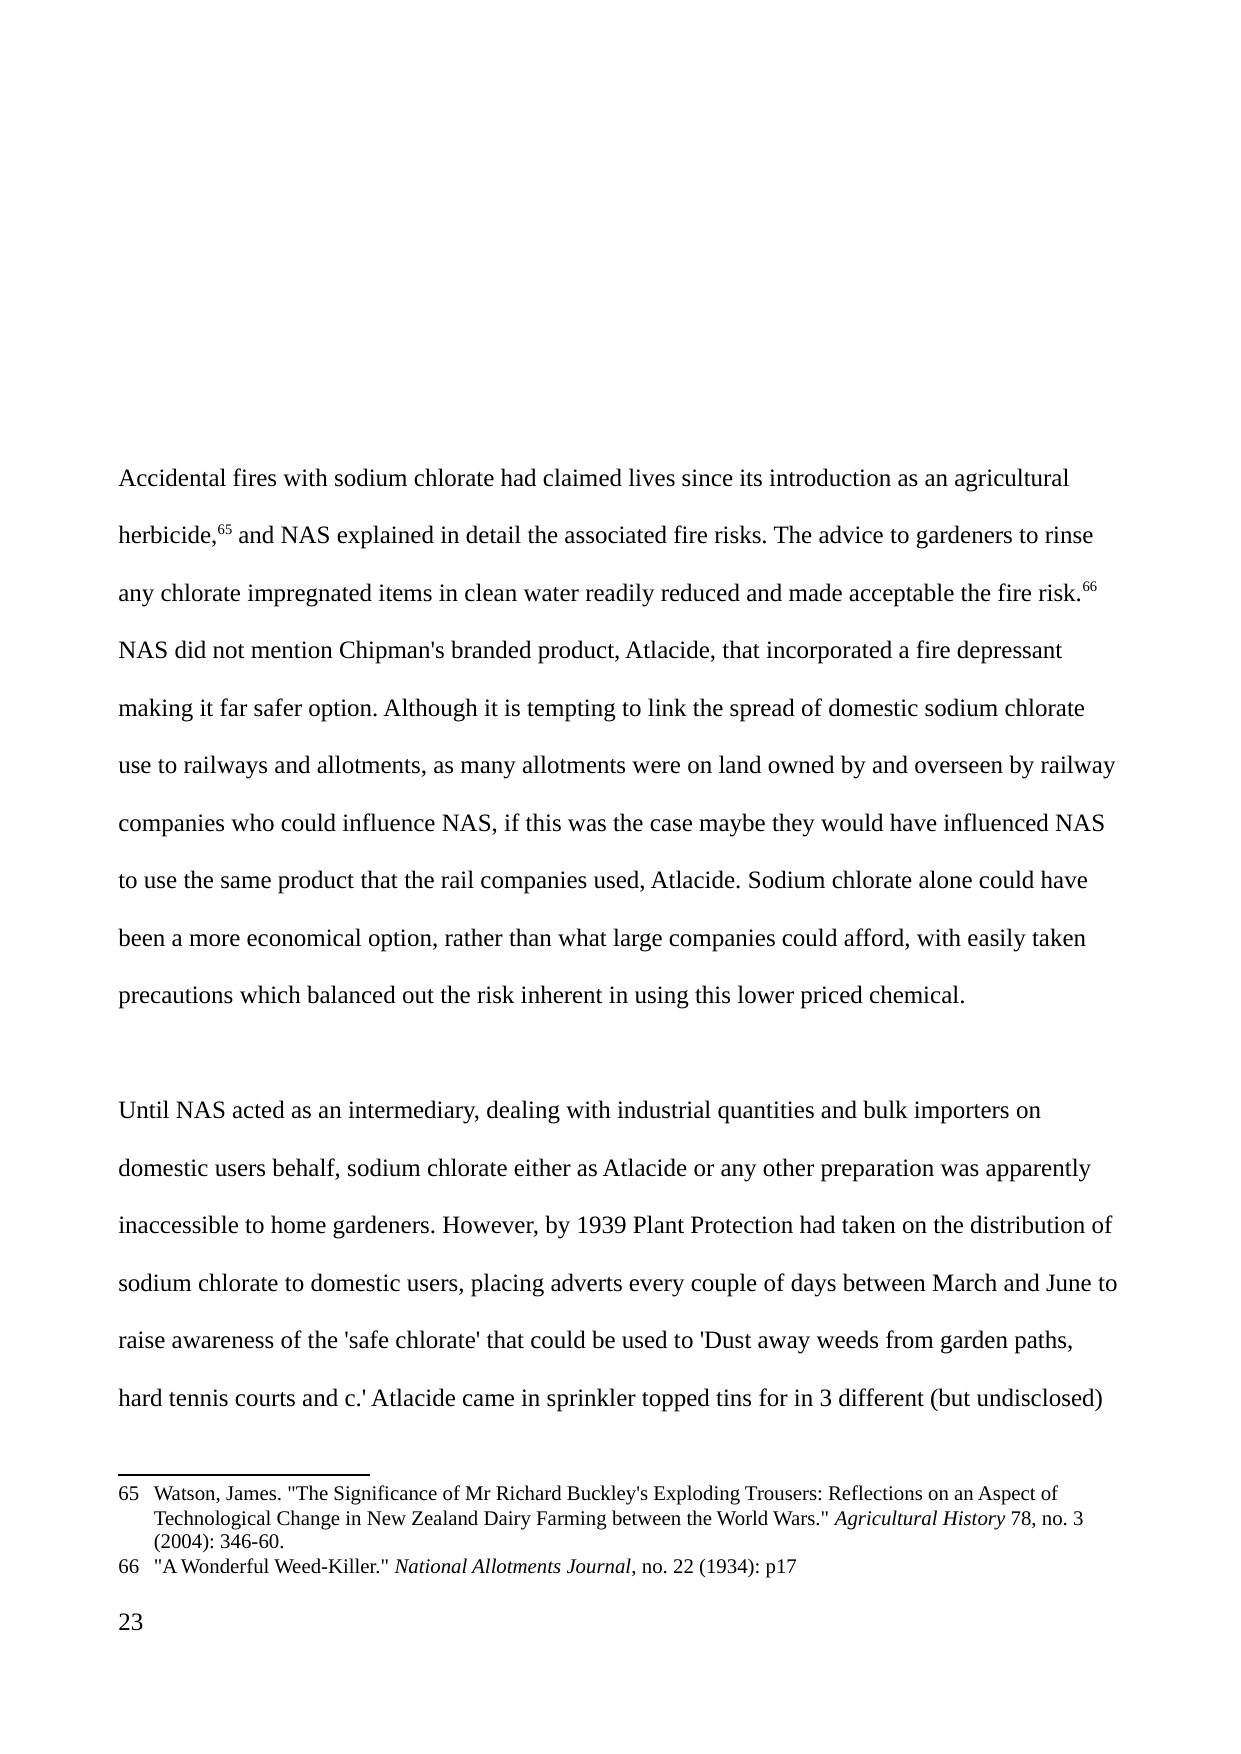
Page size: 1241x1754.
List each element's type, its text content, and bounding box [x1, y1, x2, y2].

text Until NAS acted as an intermediary, dealing with industrial quantities and bulk importers on domestic users behalf, sodium chlorate either as Atlacide or any other preparation was apparently inaccessible to home gardeners. However, by 1939 Plant Protection had taken on the distribution of sodium chlorate to domestic users, placing adverts every couple of days between March and June to raise awareness of the 'safe chlorate' that could be used to 'Dust away weeds from garden paths, hard tennis courts and c.' Atlacide came in sprinkler topped tins for in 3 different (but undisclosed) [118, 1096, 1122, 1412]
text Watson, James. "The Significance of Mr Richard Buckley's Exploding Trousers: Reflections on an Aspect of Technological Change in New Zealand Dairy Farming between the World Wars." Agricultural History 78, no. 3 (2004): 346-60. [118, 1481, 1122, 1553]
text "A Wonderful Weed-Killer." National Allotments Journal, no. 22 (1934): p17 [118, 1553, 1122, 1578]
text Accidental fires with sodium chlorate had claimed lives since its introduction as an agricultural herbicide, and NAS explained in detail the associated fire risks. The advice to gardeners to rinse any chlorate impregnated items in clean water readily reduced and made acceptable the fire risk. NAS did not mention Chipman's branded product, Atlacide, that incorporated a fire depressant making it far safer option. Although it is tempting to link the spread of domestic sodium chlorate use to railways and allotments, as many allotments were on land owned by and overseen by railway companies who could influence NAS, if this was the case maybe they would have influenced NAS to use the same product that the rail companies used, Atlacide. Sodium chlorate alone could have been a more economical option, rather than what large companies could afford, with easily taken precautions which balanced out the risk inherent in using this lower priced chemical. [118, 463, 1122, 1009]
